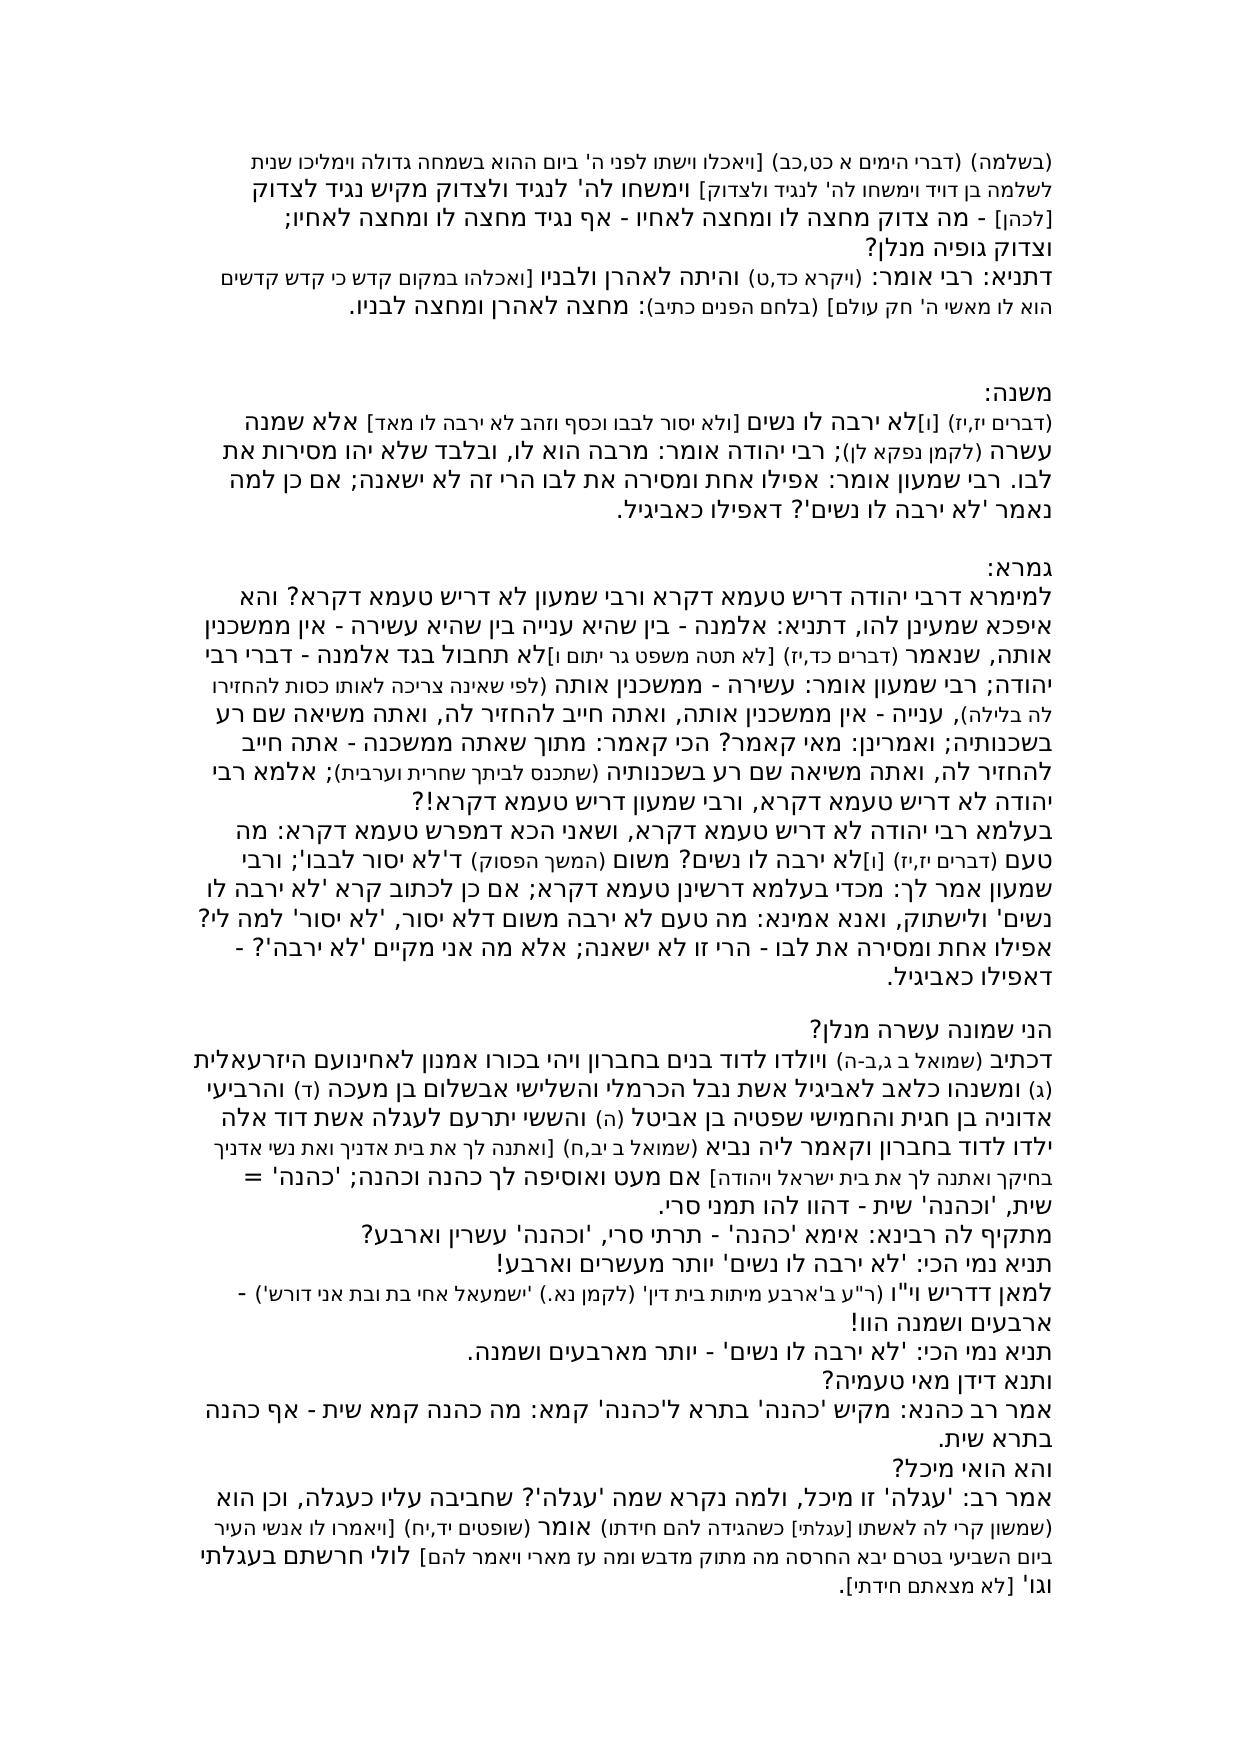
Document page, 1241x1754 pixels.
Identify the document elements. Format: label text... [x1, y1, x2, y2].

text מתקיף לה רבינא: אימא 'כהנה' - תרתי סרי, 'וכהנה' עשרין וארבע? [187, 1220, 1053, 1249]
text למימרא דרבי יהודה דריש טעמא דקרא ורבי שמעון לא דריש טעמא דקרא? והא איפכא שמעינן להו, דתניא: אלמנה - בין שהיא ענייה בין שהיא עשירה - אין ממשכנין אותה, שנאמר (דברים כד,יז) [לא תטה משפט גר יתום ו]לא תחבול בגד אלמנה - דברי רבי יהודה; רבי שמעון אומר: עשירה - ממשכנין אותה (לפי שאינה צריכה לאותו כסות להחזירו לה בלילה), ענייה - אין ממשכנין אותה, ואתה חייב להחזיר לה, ואתה משיאה שם רע בשכנותיה; ואמרינן: מאי קאמר? הכי קאמר: מתוך שאתה ממשכנה - אתה חייב להחזיר לה, ואתה משיאה שם רע בשכנותיה (שתכנס לביתך שחרית וערבית); אלמא רבי יהודה לא דריש טעמא דקרא, ורבי שמעון דריש טעמא דקרא!? [187, 582, 1053, 816]
text דתניא: רבי אומר: (ויקרא כד,ט) והיתה לאהרן ולבניו [ואכלהו במקום קדש כי קדש קדשים הוא לו מאשי ה' חק עולם] (בלחם הפנים כתיב): מחצה לאהרן ומחצה לבניו. [187, 262, 1053, 320]
text למאן דדריש וי"ו (ר"ע ב'ארבע מיתות בית דין' (לקמן נא.) 'ישמעאל אחי בת ובת אני דורש') - ארבעים ושמנה הוו! [187, 1279, 1053, 1337]
text וצדוק גופיה מנלן? [187, 233, 1053, 262]
text הני שמונה עשרה מנלן? [187, 1016, 1053, 1045]
text תניא נמי הכי: 'לא ירבה לו נשים' יותר מעשרים וארבע! [187, 1249, 1053, 1279]
text תניא נמי הכי: 'לא ירבה לו נשים' - יותר מארבעים ושמנה. [187, 1337, 1053, 1366]
text (בשלמה) (דברי הימים א כט,כב) [ויאכלו וישתו לפני ה' ביום ההוא בשמחה גדולה וימליכו שנית לשלמה בן דויד וימשחו לה' לנגיד ולצדוק] וימשחו לה' לנגיד ולצדוק מקיש נגיד לצדוק [לכהן] - מה צדוק מחצה לו ומחצה לאחיו - אף נגיד מחצה לו ומחצה לאחיו; [187, 150, 1053, 233]
text ותנא דידן מאי טעמיה? [187, 1366, 1053, 1395]
text משנה: [187, 378, 1053, 407]
text אמר רב כהנא: מקיש 'כהנה' בתרא ל'כהנה' קמא: מה כהנה קמא שית - אף כהנה בתרא שית. [187, 1395, 1053, 1454]
text בעלמא רבי יהודה לא דריש טעמא דקרא, ושאני הכא דמפרש טעמא דקרא: מה טעם (דברים יז,יז) [ו]לא ירבה לו נשים? משום (המשך הפסוק) ד'לא יסור לבבו'; ורבי שמעון אמר לך: מכדי בעלמא דרשינן טעמא דקרא; אם כן לכתוב קרא 'לא ירבה לו נשים' ולישתוק, ואנא אמינא: מה טעם לא ירבה משום דלא יסור, 'לא יסור' למה לי? אפילו אחת ומסירה את לבו - הרי זו לא ישאנה; אלא מה אני מקיים 'לא ירבה'? - דאפילו כאביגיל. [187, 816, 1053, 992]
text (דברים יז,יז) [ו]לא ירבה לו נשים [ולא יסור לבבו וכסף וזהב לא ירבה לו מאד] אלא שמנה עשרה (לקמן נפקא לן); רבי יהודה אומר: מרבה הוא לו, ובלבד שלא יהו מסירות את לבו. רבי שמעון אומר: אפילו אחת ומסירה את לבו הרי זה לא ישאנה; אם כן למה נאמר 'לא ירבה לו נשים'? דאפילו כאביגיל. [187, 407, 1053, 524]
text דכתיב (שמואל ב ג,ב-ה) ויולדו לדוד בנים בחברון ויהי בכורו אמנון לאחינועם היזרעאלית (ג) ומשנהו כלאב לאביגיל אשת נבל הכרמלי והשלישי אבשלום בן מעכה (ד) והרביעי אדוניה בן חגית והחמישי שפטיה בן אביטל (ה) והששי יתרעם לעגלה אשת דוד אלה ילדו לדוד בחברון וקאמר ליה נביא (שמואל ב יב,ח) [ואתנה לך את בית אדניך ואת נשי אדניך בחיקך ואתנה לך את בית ישראל ויהודה] אם מעט ואוסיפה לך כהנה וכהנה; 'כהנה' = שית, 'וכהנה' שית - דהוו להו תמני סרי. [187, 1045, 1053, 1220]
text והא הואי מיכל? [187, 1454, 1053, 1483]
text אמר רב: 'עגלה' זו מיכל, ולמה נקרא שמה 'עגלה'? שחביבה עליו כעגלה, וכן הוא (שמשון קרי לה לאשתו [עגלתי] כשהגידה להם חידתו) אומר (שופטים יד,יח) [ויאמרו לו אנשי העיר ביום השביעי בטרם יבא החרסה מה מתוק מדבש ומה עז מארי ויאמר להם] לולי חרשתם בעגלתי וגו' [לא מצאתם חידתי]. [187, 1483, 1053, 1600]
text גמרא: [187, 553, 1053, 582]
